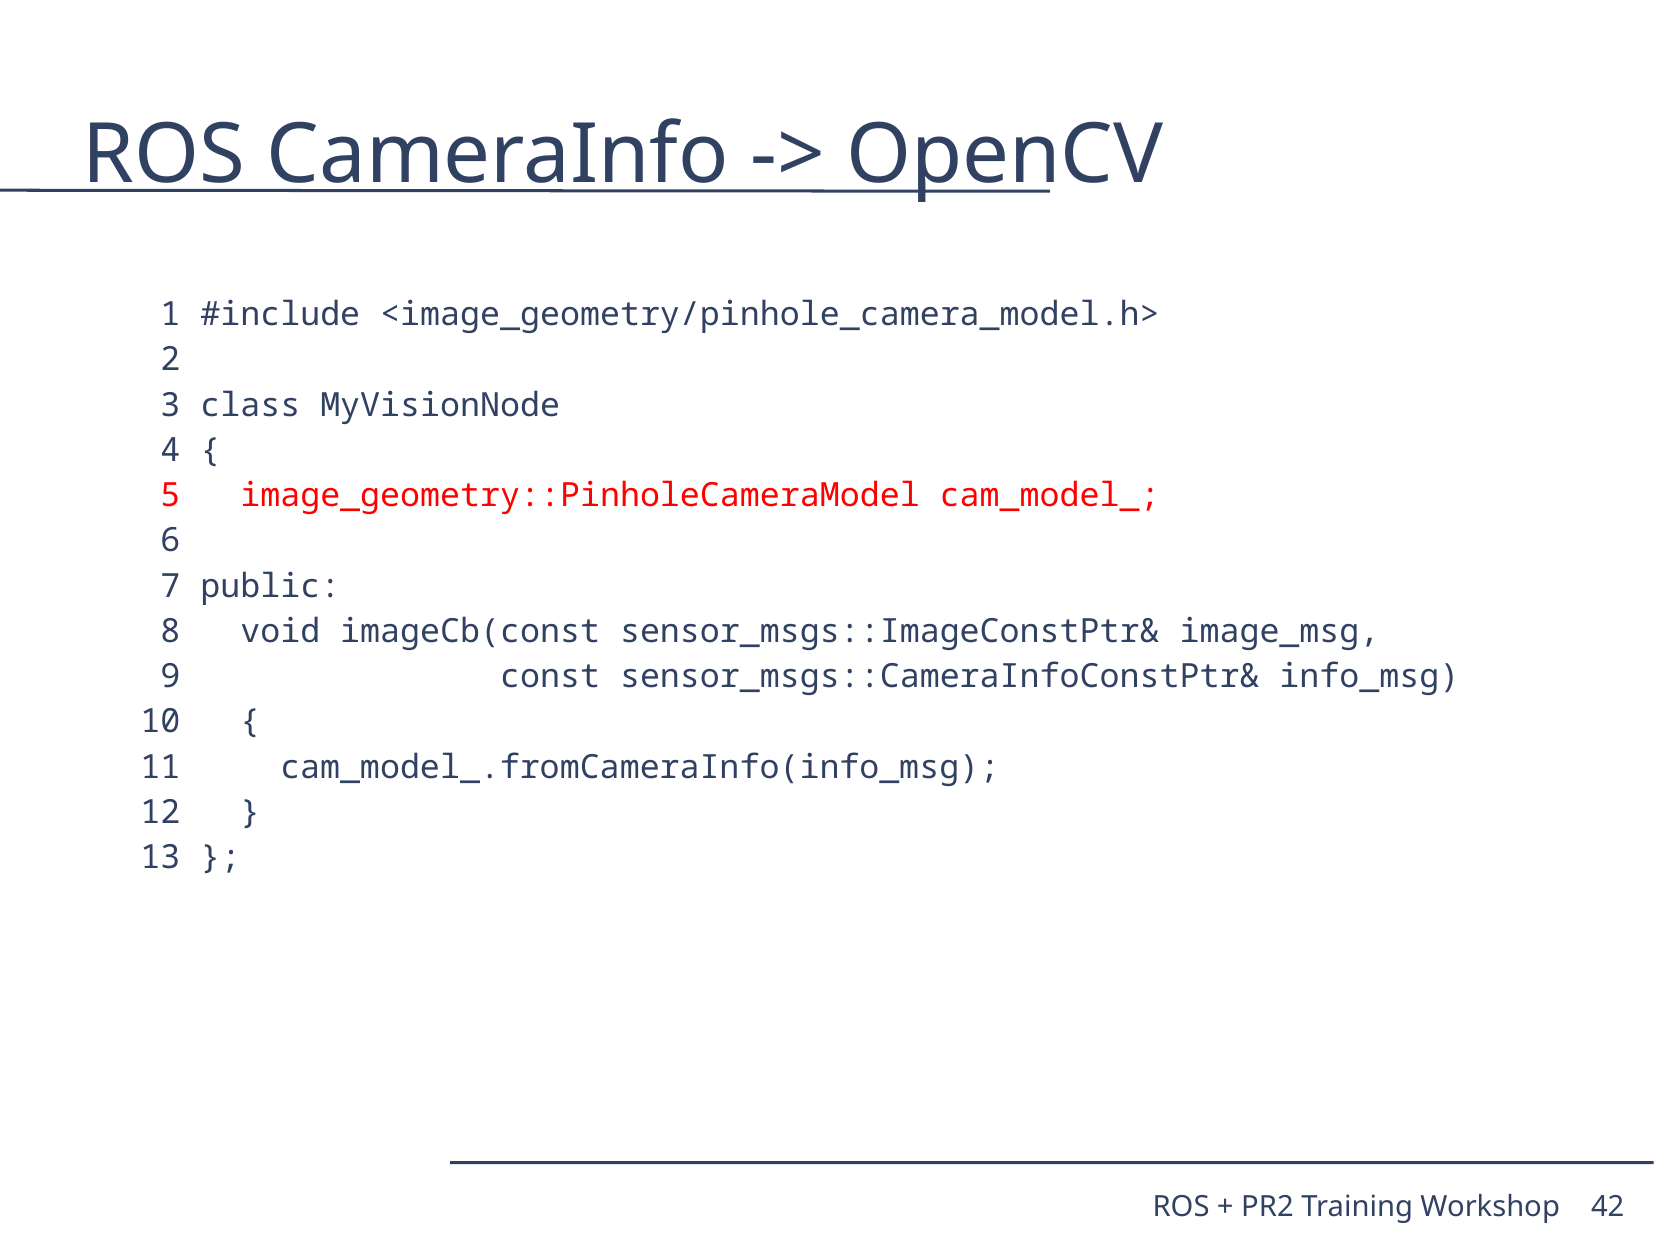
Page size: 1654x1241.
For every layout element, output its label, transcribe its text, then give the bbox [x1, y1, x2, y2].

list 1 #include <image_geometry/pinhole_camera_model.h> 2 3 class MyVisionNode 4 { 5 image_geometry::PinholeCameraModel cam_model_; 6 7 public: 8 void imageCb(const sensor_msgs::ImageConstPtr& image_msg, 9 const sensor_msgs::CameraInfoConstPtr& info_msg) 10 { 11 cam_model_.fromCameraInfo(info_msg); 12 } 13 }; [82, 290, 1571, 1109]
title ROS CameraInfo -> OpenCV [82, 75, 1571, 226]
